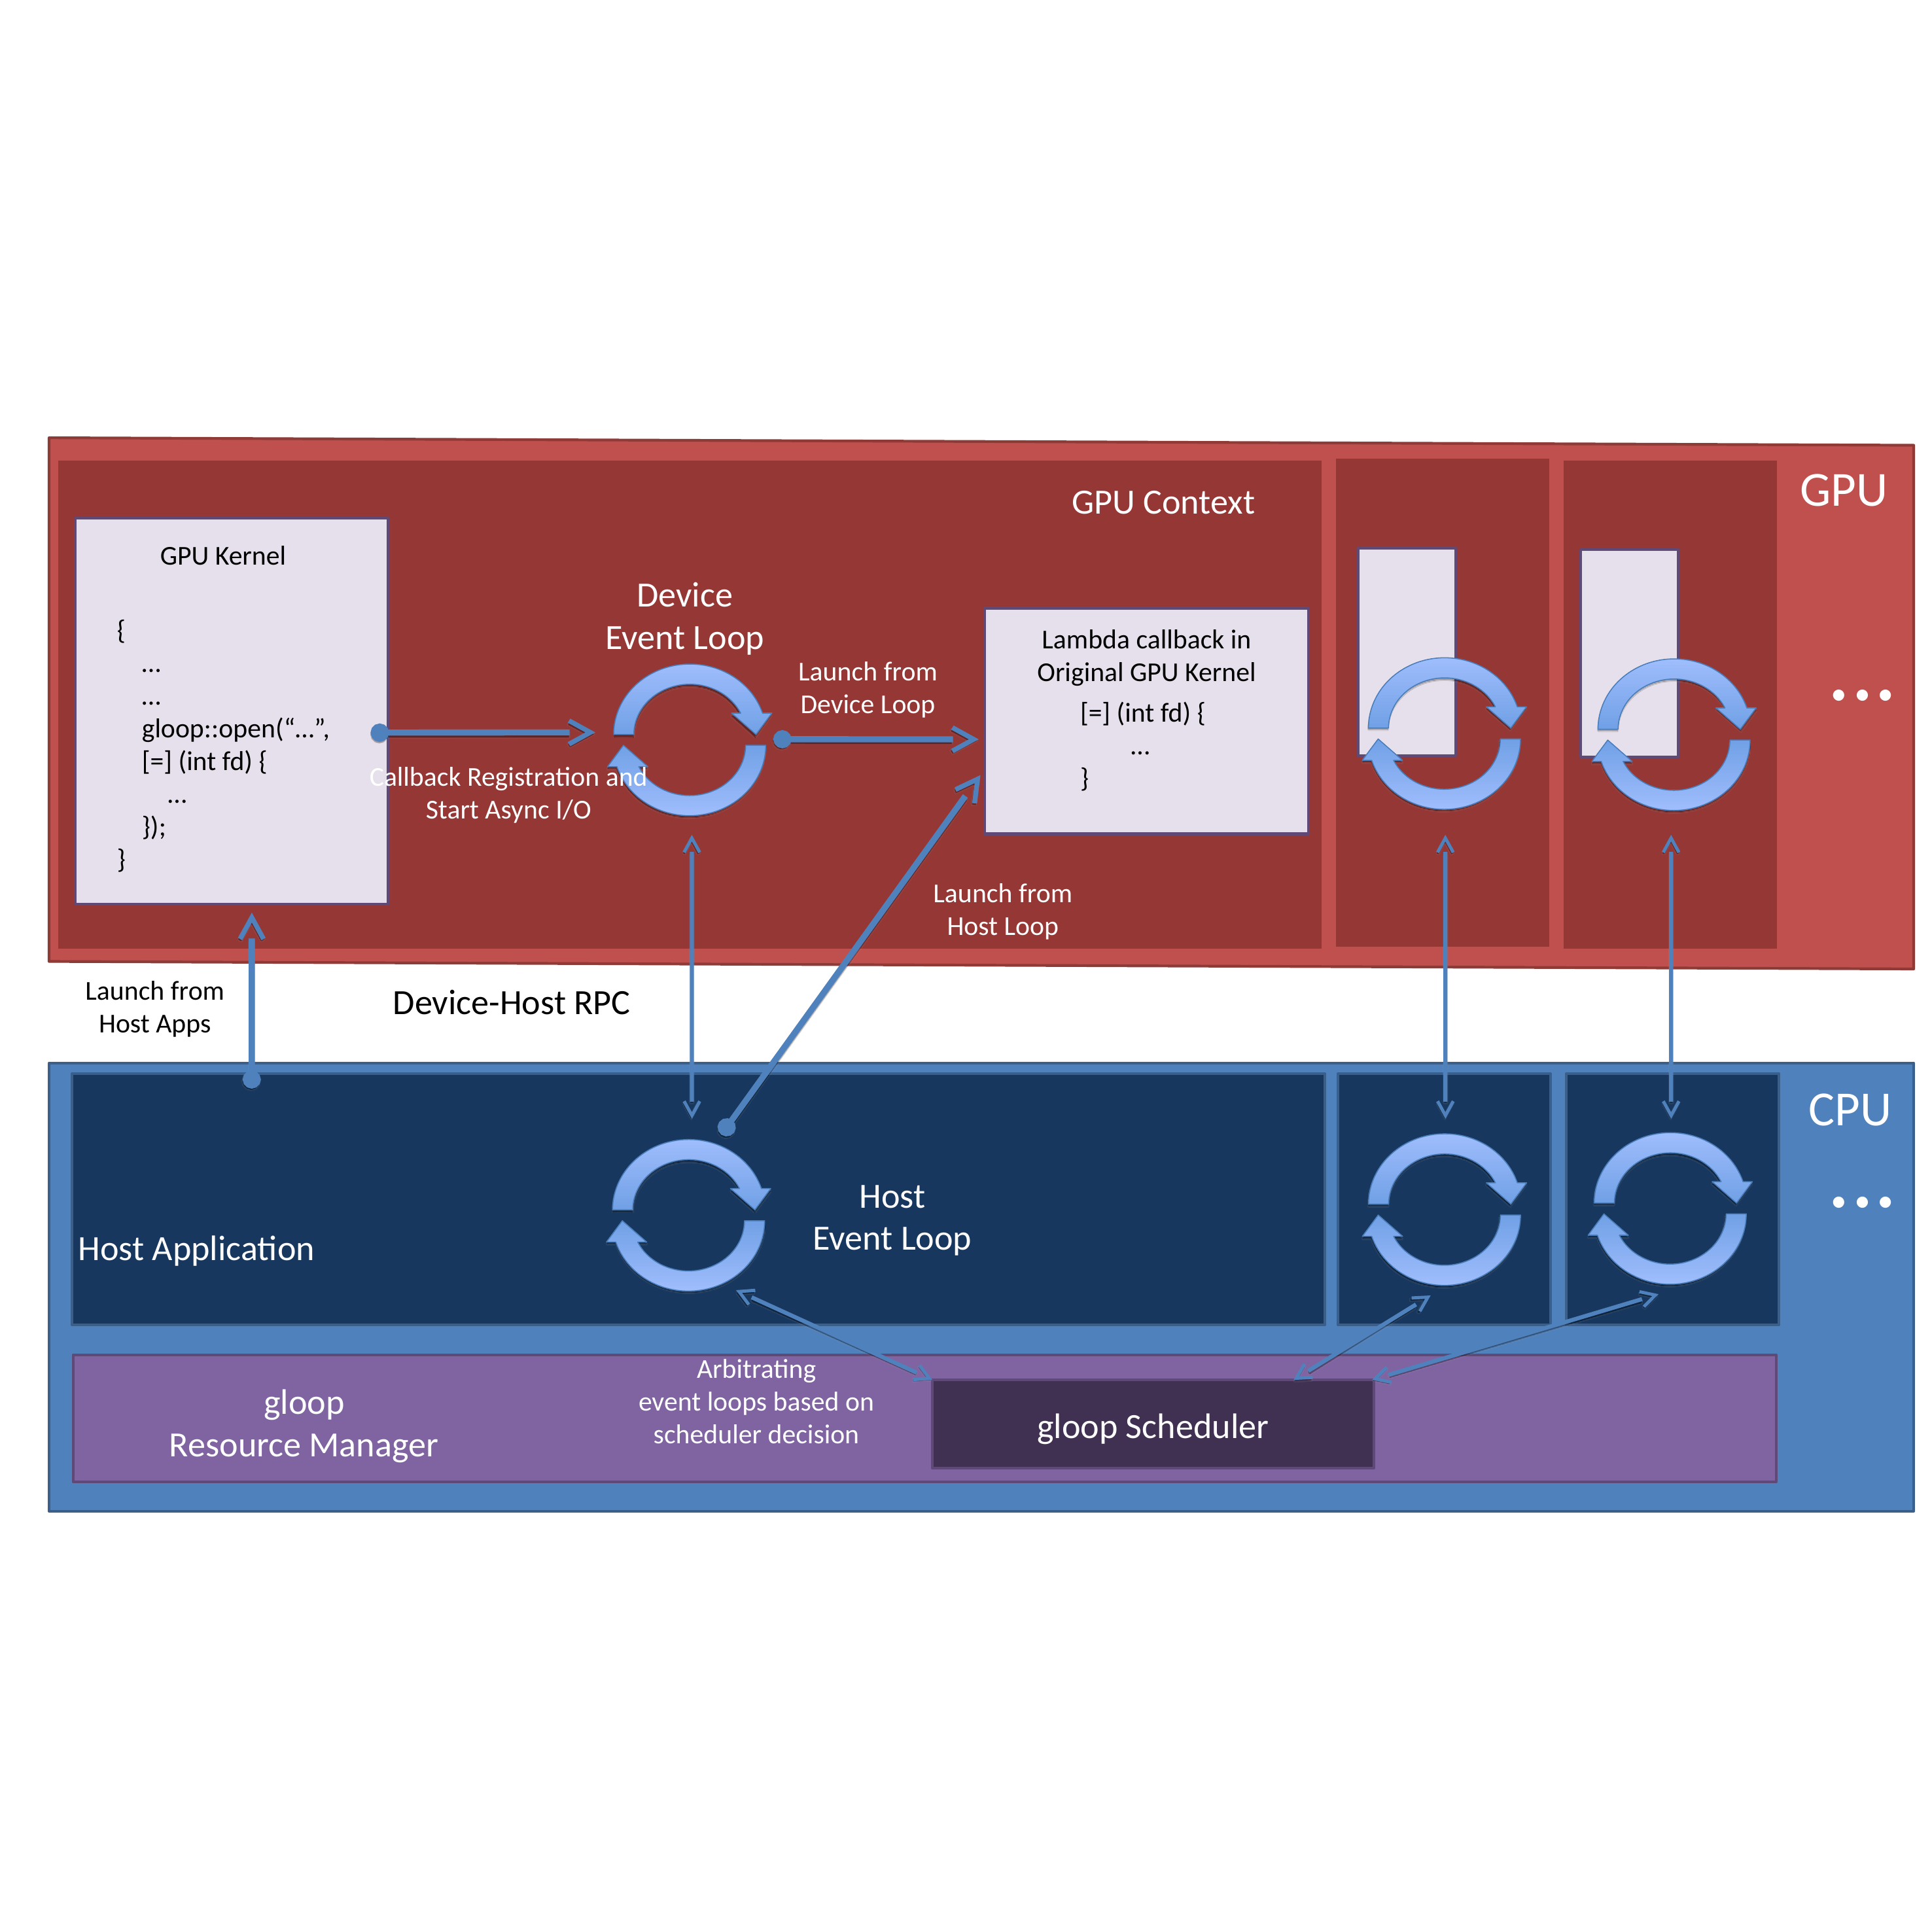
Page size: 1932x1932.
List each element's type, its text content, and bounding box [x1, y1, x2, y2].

text_box … [1784, 667, 1905, 789]
text_box Device-Host RPC [383, 974, 641, 1027]
text_box gloop Resource Manager [108, 1373, 501, 1469]
text_box Device Event Loop [533, 567, 837, 662]
text_box gloop Scheduler [932, 1380, 1375, 1469]
text_box [=] (int fd) { ... } [1070, 690, 1216, 798]
text_box Callback Registration and Start Async I/O [356, 753, 661, 829]
text_box CPU [1786, 1072, 1914, 1141]
text_box Lambda callback in Original GPU Kernel [1027, 616, 1266, 692]
text_box Host Application [59, 1220, 334, 1273]
text_box [49, 1063, 1914, 1511]
text_box Launch from Host Loop [851, 870, 1155, 946]
text_box Launch from Host Apps [75, 968, 234, 1043]
text_box … [1784, 1174, 1905, 1295]
text_box Launch from Device Loop [715, 648, 1020, 724]
text_box [49, 438, 1914, 969]
text_box GPU Kernel [150, 533, 296, 576]
text_box GPU Context [1026, 474, 1301, 527]
text_box Host Event Loop [740, 1167, 1045, 1263]
text_box GPU [1780, 452, 1908, 521]
text_box { … … gloop::open(“…”, [=] (int fd) { ... }); } [107, 607, 340, 879]
text_box Arbitrating event loops based on scheduler decision [584, 1346, 928, 1454]
